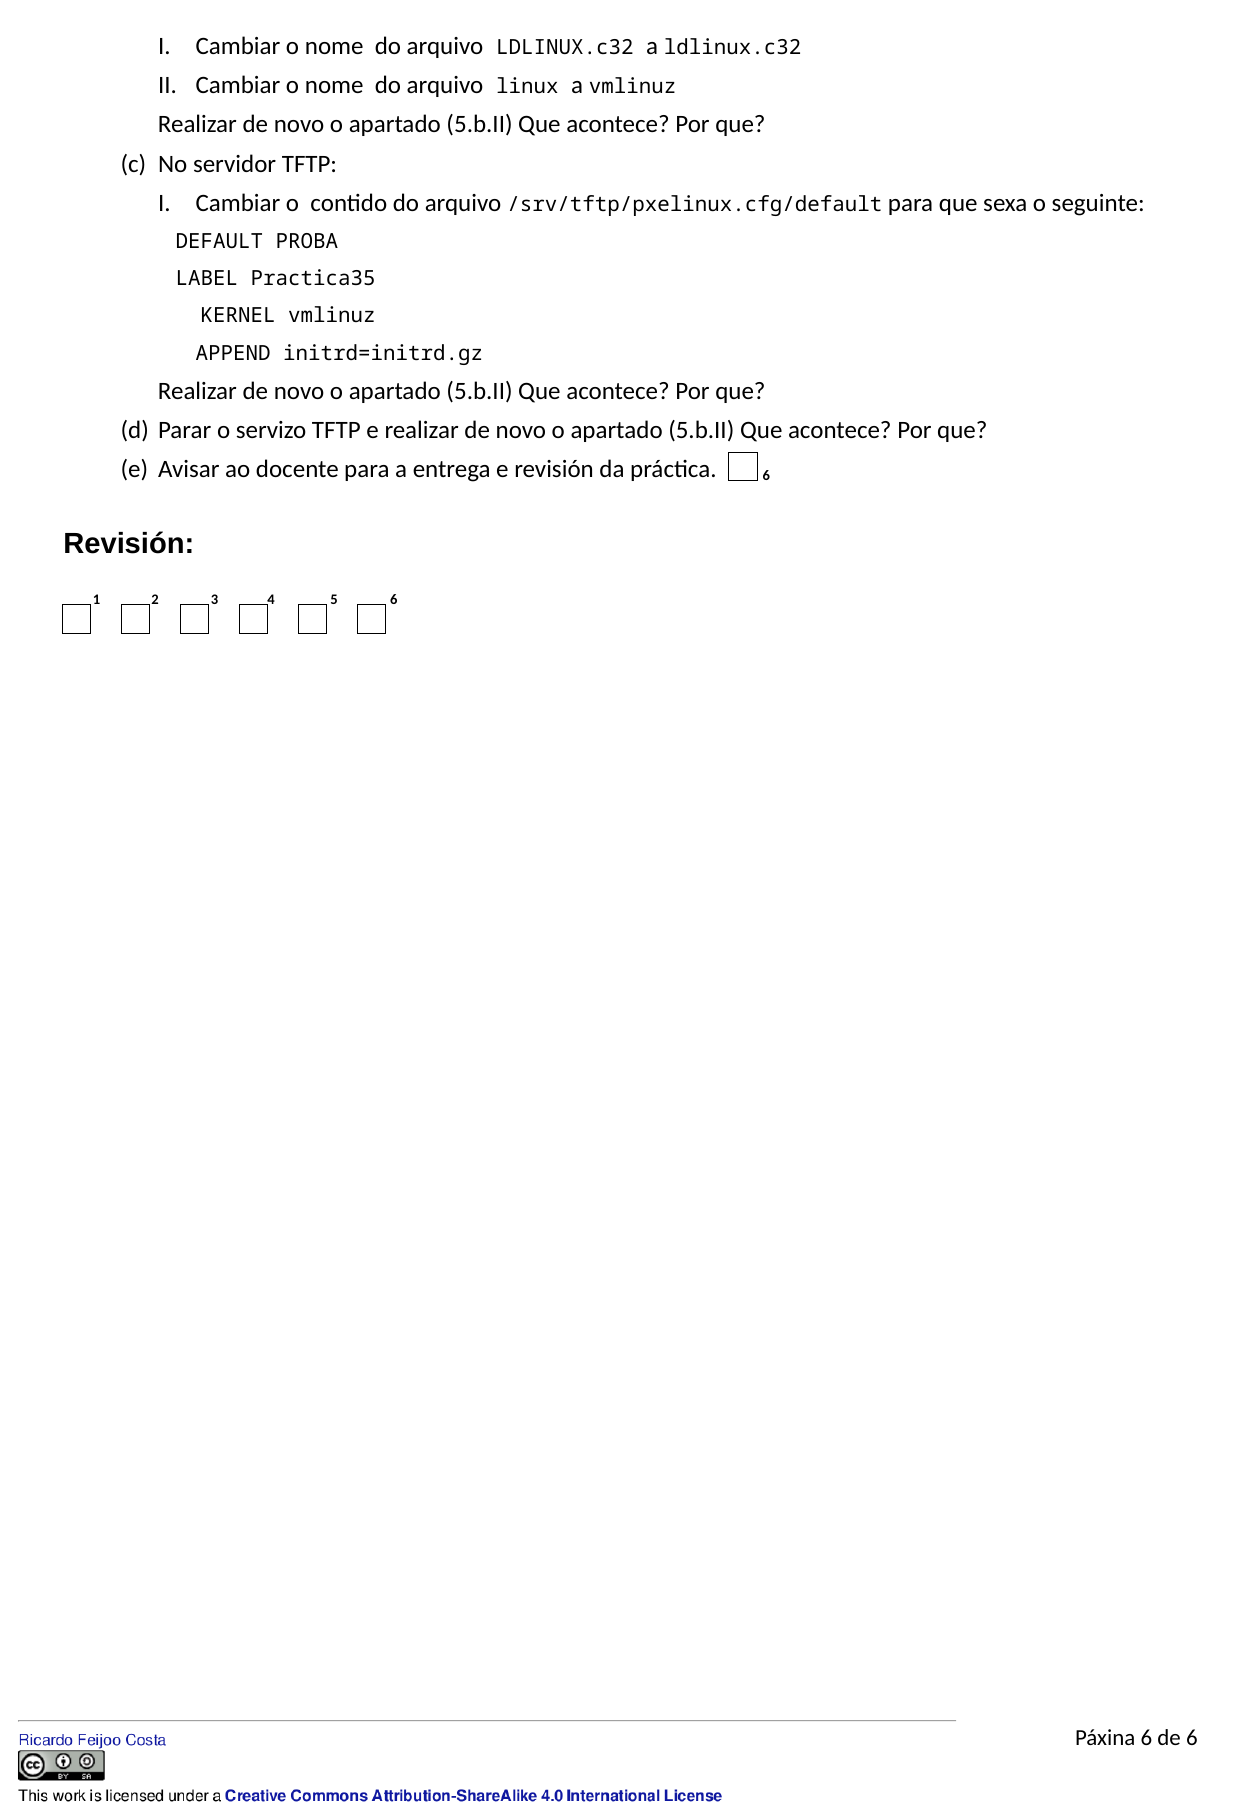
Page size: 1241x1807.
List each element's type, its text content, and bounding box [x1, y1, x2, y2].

list Realizar de novo o apartado (5.b.II) Que acontece? Por que? [122, 108, 1197, 139]
list Realizar de novo o apartado (5.b.II) Que acontece? Por que? [122, 375, 1197, 406]
list Avisar ao docente para a entrega e revisión da práctica. 6 [120, 453, 1197, 484]
list APPEND initrd=initrd.gz [158, 338, 1197, 366]
picture [8, 1715, 957, 1806]
list Cambiar o nome do arquivo linux a vmlinuz [158, 69, 1197, 100]
list Cambiar o nome do arquivo LDLINUX.c32 a ldlinux.c32 [158, 30, 1197, 60]
list DEFAULT PROBA [140, 226, 1197, 255]
list Cambiar o contido do arquivo /srv/tftp/pxelinux.cfg/default para que sexa o seguinte: [158, 187, 1197, 217]
list No servidor TFTP: [120, 148, 1197, 178]
list KERNEL vmlinuz [140, 301, 1197, 329]
list Parar o servizo TFTP e realizar de novo o apartado (5.b.II) Que acontece? Por que? [120, 414, 1197, 445]
list 1 2 3 4 5 6 [57, 578, 1197, 608]
subtitle Revisión: [28, 527, 1197, 560]
list LABEL Practica35 [140, 263, 1197, 292]
